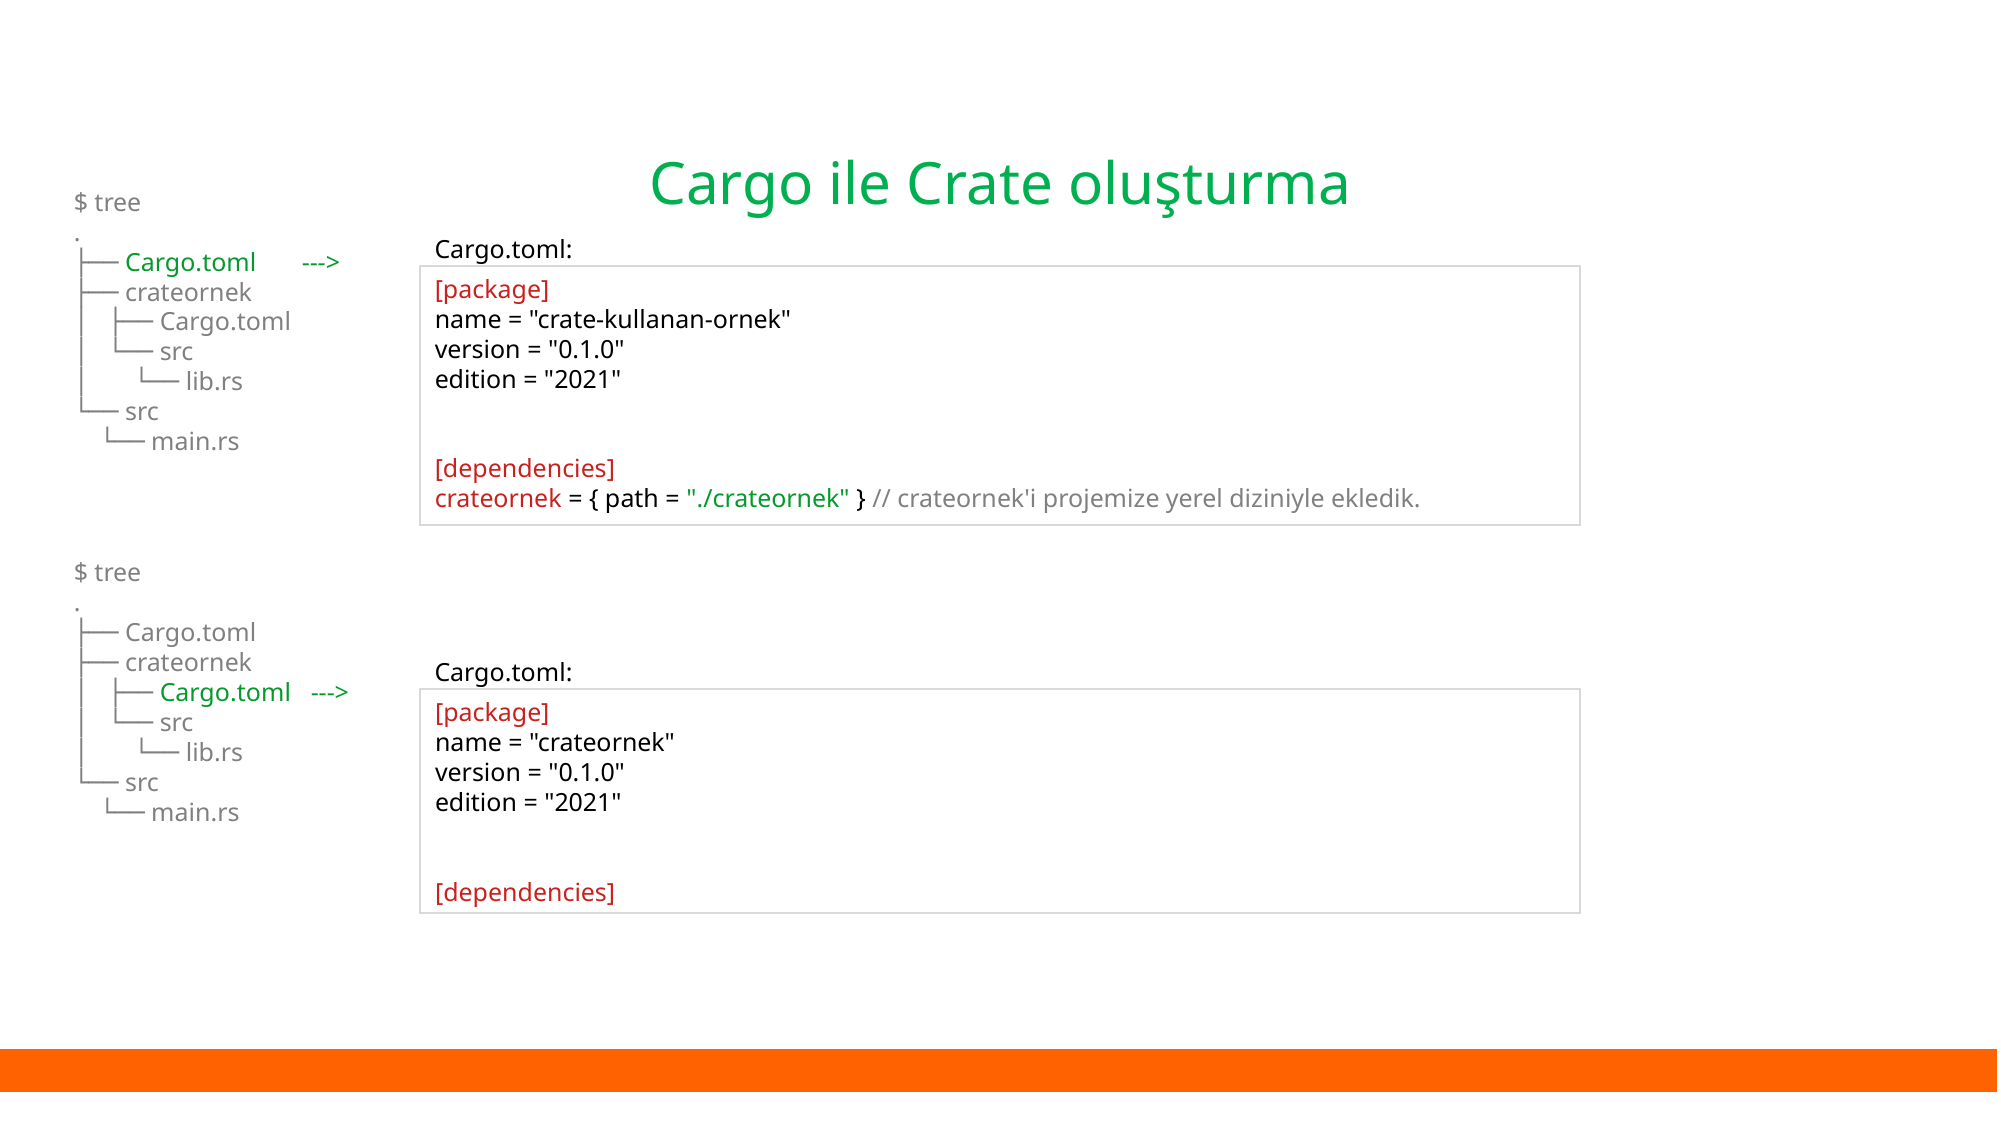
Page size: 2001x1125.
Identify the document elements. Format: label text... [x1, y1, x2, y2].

text_box [package] name = "crate-kullanan-ornek" version = "0.1.0" edition = "2021" [dependencies] crateornek = { path = "./crateornek" } // crateornek'i projemize yerel diziniyle ekledik. [419, 265, 1581, 526]
text_box $ tree . ├── Cargo.toml ---> ├── crateornek │ ├── Cargo.toml │ └── src │ └── lib.rs └── src └── main.rs [58, 178, 414, 473]
text_box Cargo ile Crate oluşturma [420, 146, 1580, 237]
text_box $ tree . ├── Cargo.toml ├── crateornek │ ├── Cargo.toml ---> │ └── src │ └── lib.rs └── src └── main.rs [58, 549, 414, 843]
text_box Cargo.toml: [419, 226, 600, 270]
text_box [package] name = "crateornek" version = "0.1.0" edition = "2021" [dependencies] [419, 688, 1581, 914]
text_box Cargo.toml: [419, 649, 600, 693]
text_box [0, 1049, 1997, 1092]
